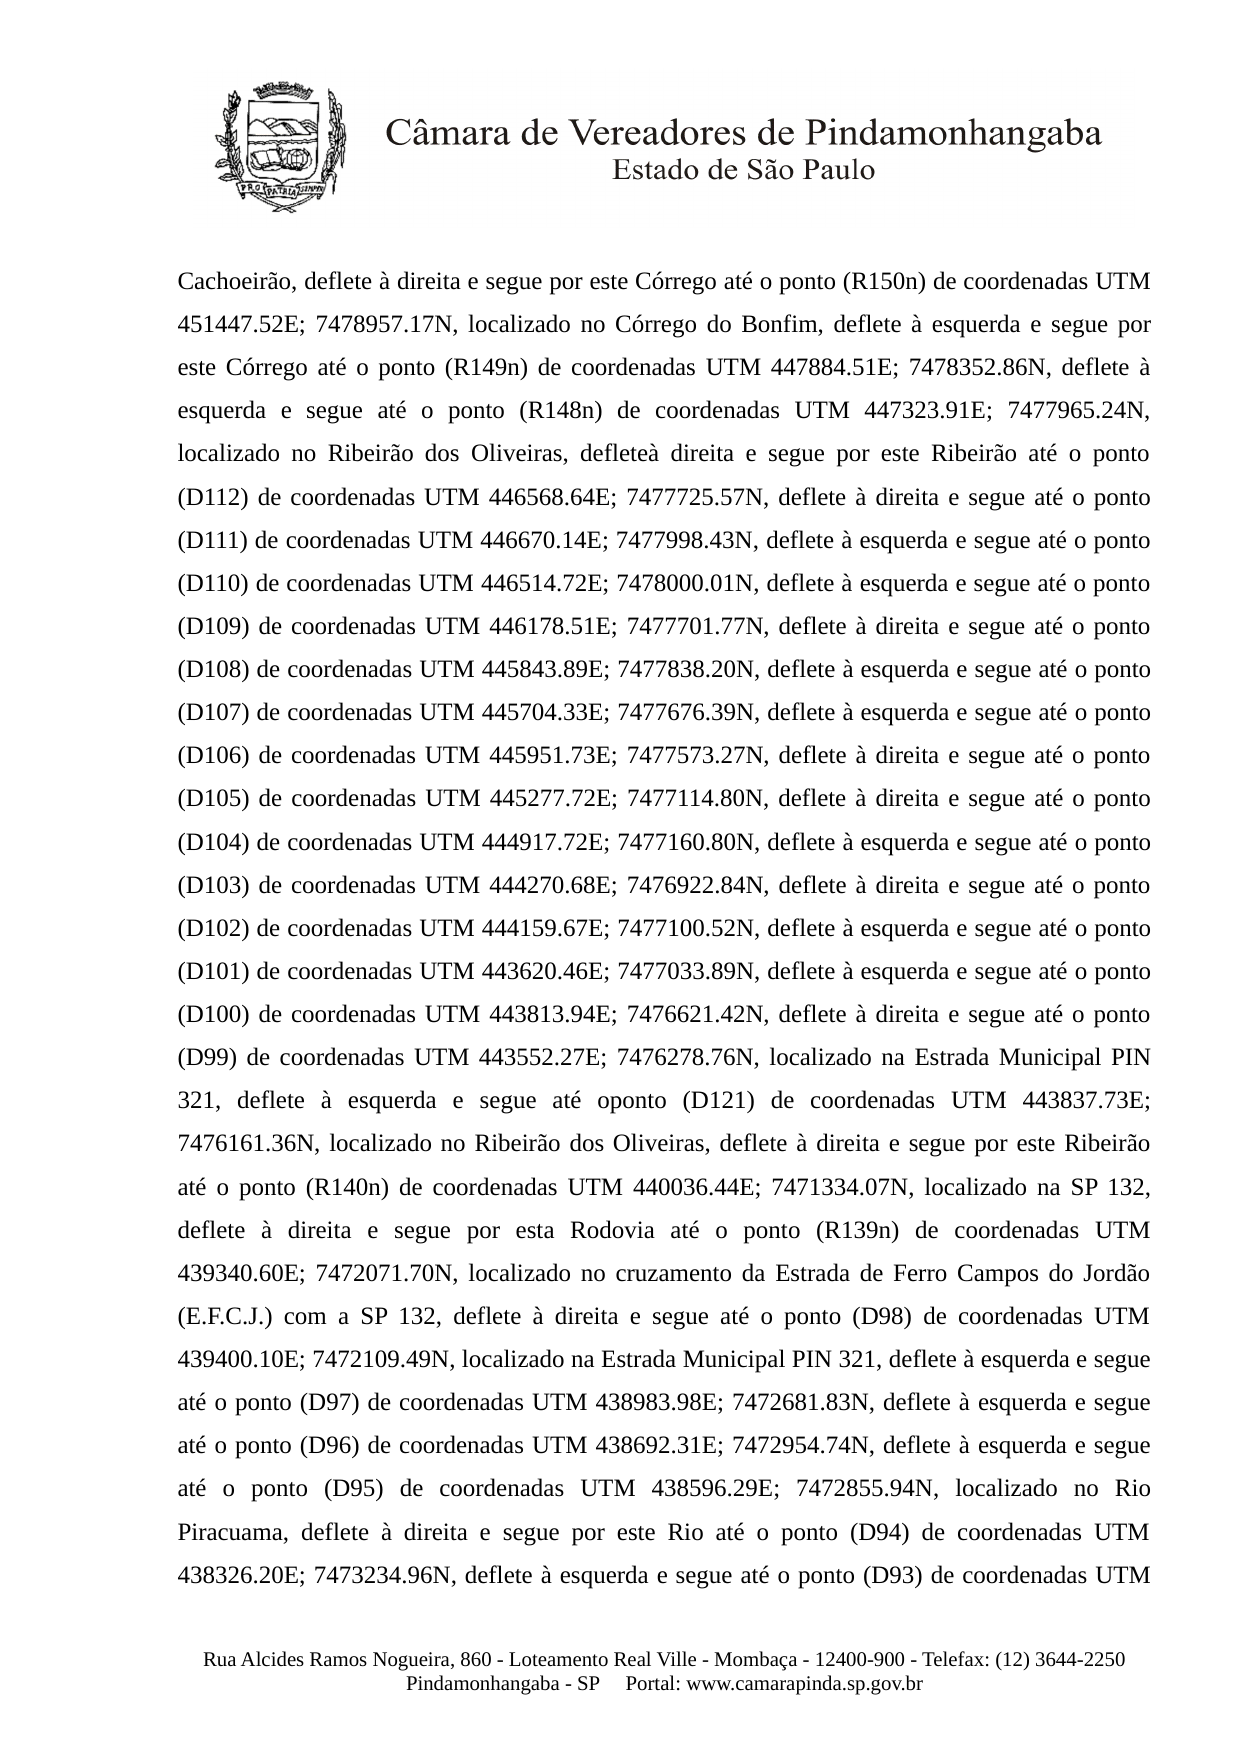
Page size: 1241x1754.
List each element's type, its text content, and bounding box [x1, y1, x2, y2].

picture [193, 68, 1135, 228]
text Cachoeirão, deflete à direita e segue por este Córrego até o ponto (R150n) de coordenadas UTM 451447.52E; 7478957.17N, localizado no Córrego do Bonfim, deflete à esquerda e segue por este Córrego até o ponto (R149n) de coordenadas UTM 447884.51E; 7478352.86N, deflete à esquerda e segue até o ponto (R148n) de coordenadas UTM 447323.91E; 7477965.24N, localizado no Ribeirão dos Oliveiras, defleteà direita e segue por este Ribeirão até o ponto (D112) de coordenadas UTM 446568.64E; 7477725.57N, deflete à direita e segue até o ponto (D111) de coordenadas UTM 446670.14E; 7477998.43N, deflete à esquerda e segue até o ponto (D110) de coordenadas UTM 446514.72E; 7478000.01N, deflete à esquerda e segue até o ponto (D109) de coordenadas UTM 446178.51E; 7477701.77N, deflete à direita e segue até o ponto (D108) de coordenadas UTM 445843.89E; 7477838.20N, deflete à esquerda e segue até o ponto (D107) de coordenadas UTM 445704.33E; 7477676.39N, deflete à esquerda e segue até o ponto (D106) de coordenadas UTM 445951.73E; 7477573.27N, deflete à direita e segue até o ponto (D105) de coordenadas UTM 445277.72E; 7477114.80N, deflete à direita e segue até o ponto (D104) de coordenadas UTM 444917.72E; 7477160.80N, deflete à esquerda e segue até o ponto (D103) de coordenadas UTM 444270.68E; 7476922.84N, deflete à direita e segue até o ponto (D102) de coordenadas UTM 444159.67E; 7477100.52N, deflete à esquerda e segue até o ponto (D101) de coordenadas UTM 443620.46E; 7477033.89N, deflete à esquerda e segue até o ponto (D100) de coordenadas UTM 443813.94E; 7476621.42N, deflete à direita e segue até o ponto (D99) de coordenadas UTM 443552.27E; 7476278.76N, localizado na Estrada Municipal PIN 321, deflete à esquerda e segue até oponto (D121) de coordenadas UTM 443837.73E; 7476161.36N, localizado no Ribeirão dos Oliveiras, deflete à direita e segue por este Ribeirão até o ponto (R140n) de coordenadas UTM 440036.44E; 7471334.07N, localizado na SP 132, deflete à direita e segue por esta Rodovia até o ponto (R139n) de coordenadas UTM 439340.60E; 7472071.70N, localizado no cruzamento da Estrada de Ferro Campos do Jordão (E.F.C.J.) com a SP 132, deflete à direita e segue até o ponto (D98) de coordenadas UTM 439400.10E; 7472109.49N, localizado na Estrada Municipal PIN 321, deflete à esquerda e segue até o ponto (D97) de coordenadas UTM 438983.98E; 7472681.83N, deflete à esquerda e segue até o ponto (D96) de coordenadas UTM 438692.31E; 7472954.74N, deflete à esquerda e segue até o ponto (D95) de coordenadas UTM 438596.29E; 7472855.94N, localizado no Rio Piracuama, deflete à direita e segue por este Rio até o ponto (D94) de coordenadas UTM 438326.20E; 7473234.96N, deflete à esquerda e segue até o ponto (D93) de coordenadas UTM [177, 266, 1152, 1588]
